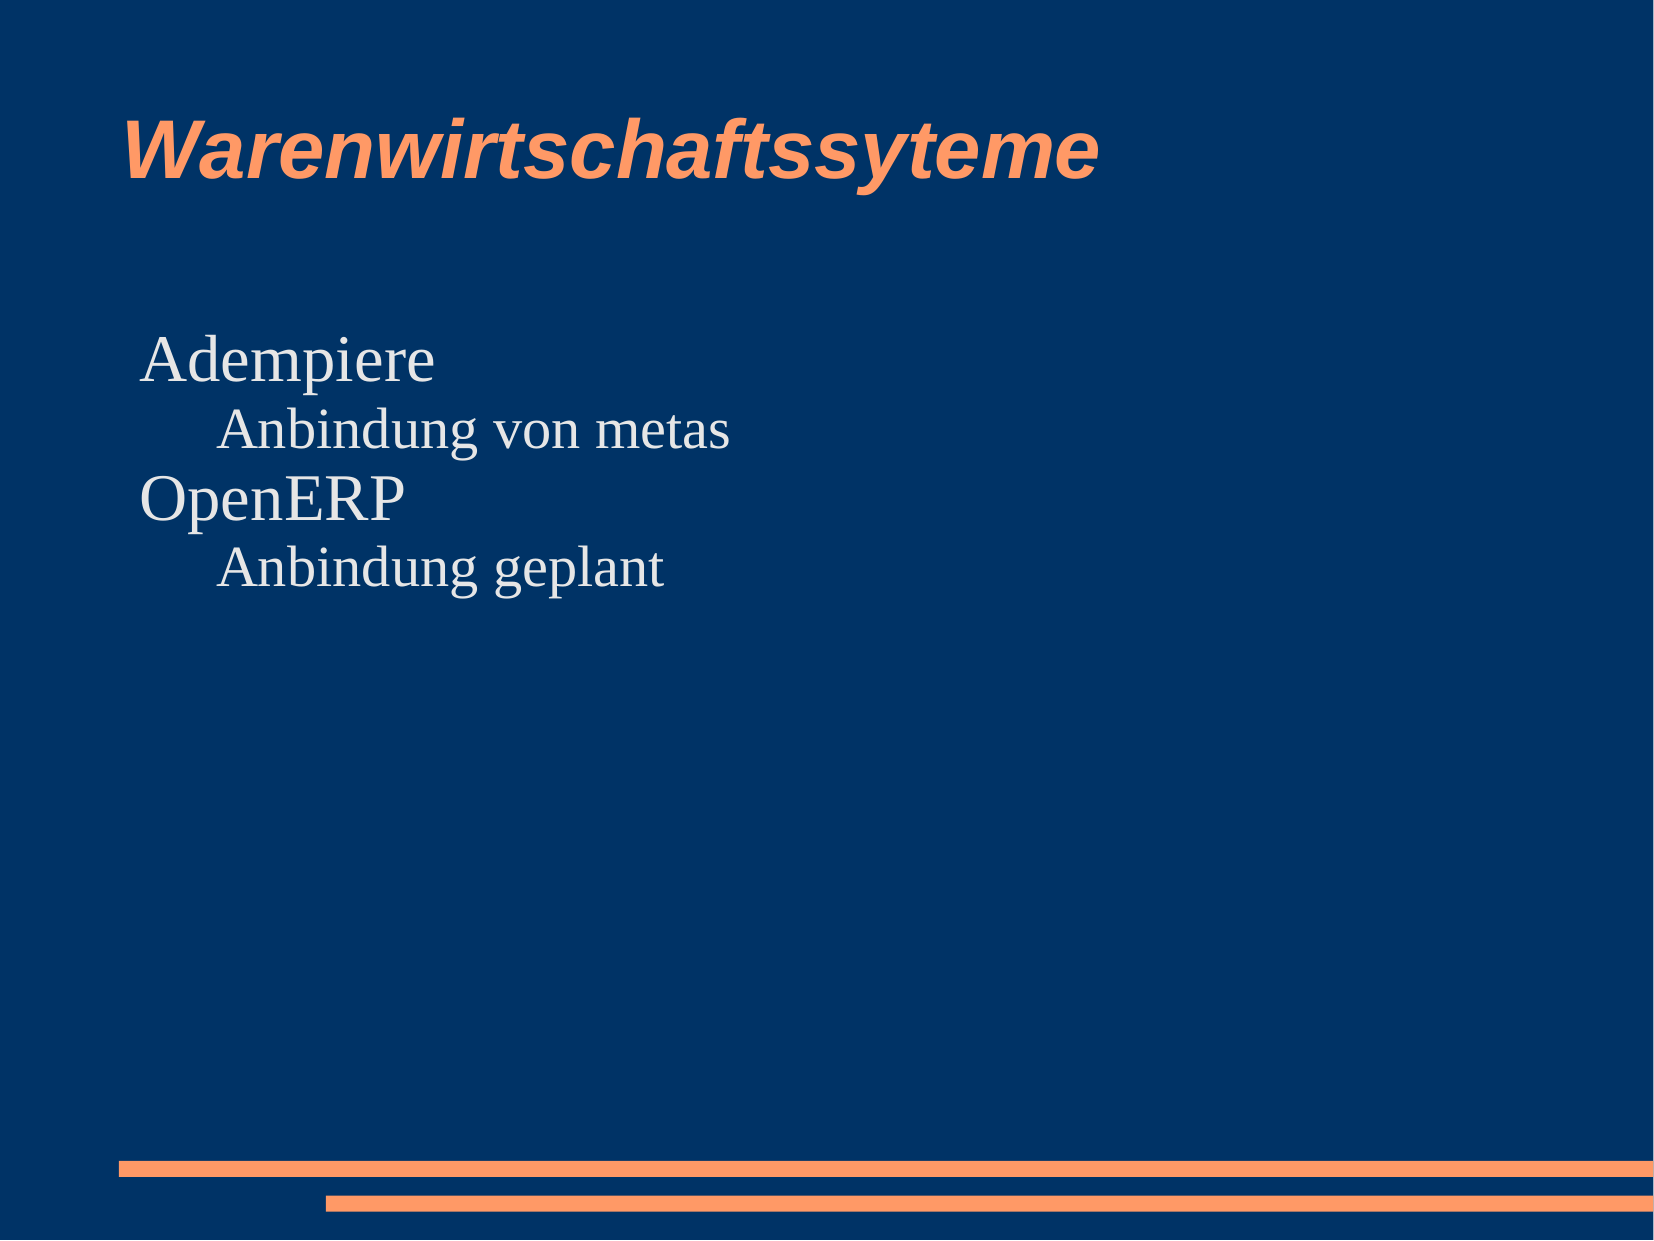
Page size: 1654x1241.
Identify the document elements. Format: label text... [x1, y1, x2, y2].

list Adempiere Anbindung von metas OpenERP Anbindung geplant [121, 322, 1561, 1118]
title Warenwirtschaftssyteme [121, 53, 1534, 247]
